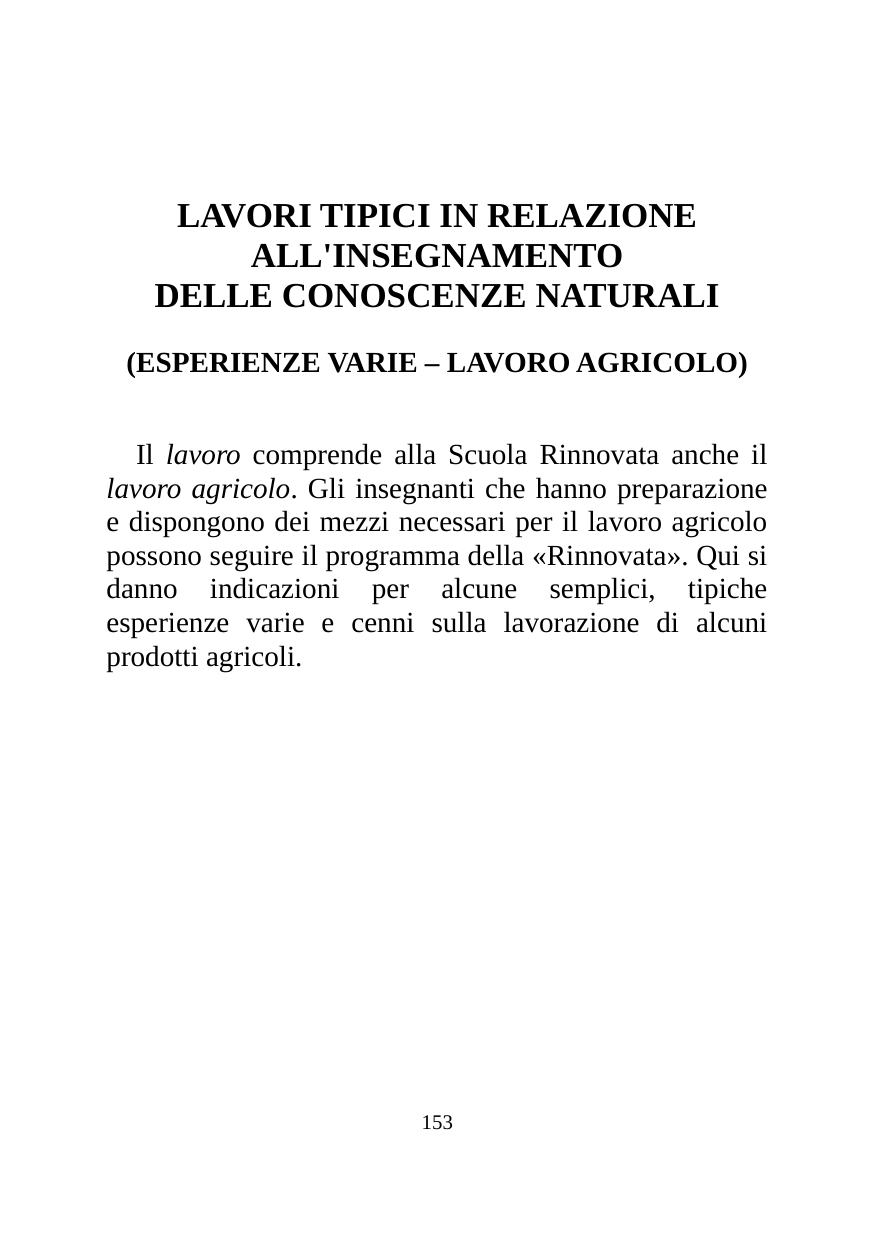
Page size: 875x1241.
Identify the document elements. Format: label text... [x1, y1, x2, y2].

subtitle LAVORI TIPICI IN RELAZIONE ALL'INSEGNAMENTO DELLE CONOSCENZE NATURALI [106, 195, 768, 315]
text (ESPERIENZE VARIE – LAVORO AGRICOLO) [106, 345, 768, 378]
text Il lavoro comprende alla Scuola Rinnovata anche il lavoro agricolo. Gli insegnanti che hanno preparazione e dispongono dei mezzi necessari per il lavoro agricolo possono seguire il programma della «Rinnovata». Qui si danno indicazioni per alcune semplici, tipiche esperienze varie e cenni sulla lavorazione di alcuni prodotti agricoli. [106, 437, 768, 672]
